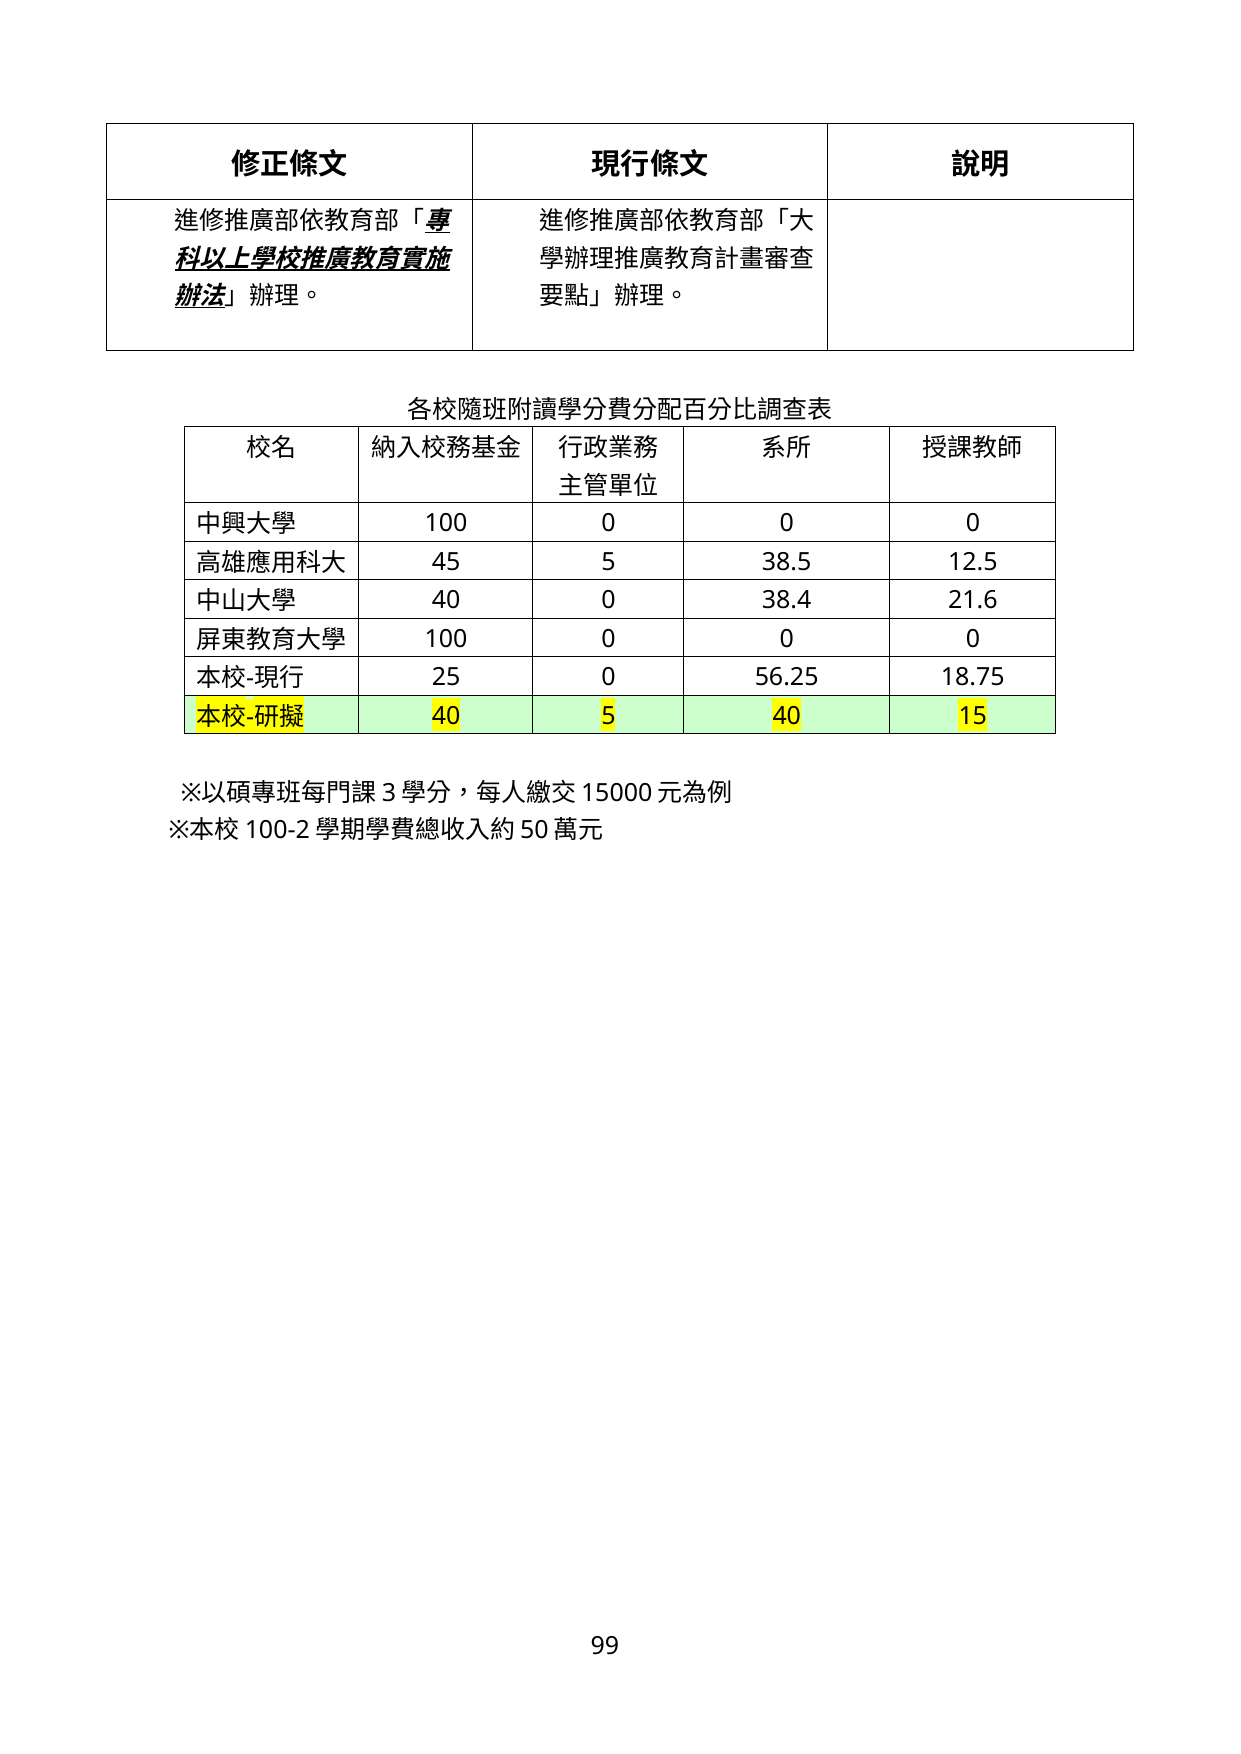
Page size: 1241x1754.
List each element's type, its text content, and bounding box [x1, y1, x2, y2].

table_header 行政業務 主管單位 [533, 427, 683, 502]
table_header 現行條文 [473, 124, 827, 199]
table_cell 25 [359, 657, 532, 695]
table_cell 15 [890, 696, 1055, 733]
table_cell 40 [359, 696, 532, 733]
table_cell 40 [684, 696, 889, 733]
table_cell 0 [533, 503, 683, 541]
table_cell 0 [890, 503, 1055, 541]
table_cell 5 [533, 696, 683, 733]
table_cell 本校-現行 [185, 657, 358, 695]
table_cell 12.5 [890, 542, 1055, 579]
table_header 授課教師 [890, 427, 1055, 502]
table_cell 0 [533, 619, 683, 656]
table_header 系所 [684, 427, 889, 502]
table_header 修正條文 [107, 124, 472, 199]
table_cell 高雄應用科大 [185, 542, 358, 579]
table_cell 0 [684, 619, 889, 656]
table_cell 中興大學 [185, 503, 358, 541]
table_cell 38.5 [684, 542, 889, 579]
text ※本校100-2學期學費總收入約50萬元 [118, 809, 1122, 847]
table_cell 0 [684, 503, 889, 541]
table_cell 100 [359, 503, 532, 541]
table_cell 進修推廣部依教育部「大學辦理推廣教育計畫審查要點」辦理。 [473, 200, 827, 350]
text 各校隨班附讀學分費分配百分比調查表 [118, 388, 1122, 426]
text ※以碩專班每門課3學分，每人繳交15000元為例 [118, 772, 1122, 809]
table_cell 40 [359, 580, 532, 618]
table_header 納入校務基金 [359, 427, 532, 502]
table_cell 進修推廣部依教育部「專科以上學校推廣教育實施辦法」辦理。 [107, 200, 472, 350]
table_cell 0 [533, 657, 683, 695]
table_cell 100 [359, 619, 532, 656]
table_cell 18.75 [890, 657, 1055, 695]
table_cell 45 [359, 542, 532, 579]
table_cell [828, 200, 1133, 350]
table_cell 0 [890, 619, 1055, 656]
table_cell 56.25 [684, 657, 889, 695]
table_cell 0 [533, 580, 683, 618]
table_cell 21.6 [890, 580, 1055, 618]
table_cell 本校-研擬 [185, 696, 358, 733]
table_header 校名 [185, 427, 358, 502]
table_cell 38.4 [684, 580, 889, 618]
table_cell 5 [533, 542, 683, 579]
table_cell 中山大學 [185, 580, 358, 618]
table_cell 屏東教育大學 [185, 619, 358, 656]
table_header 說明 [828, 124, 1133, 199]
